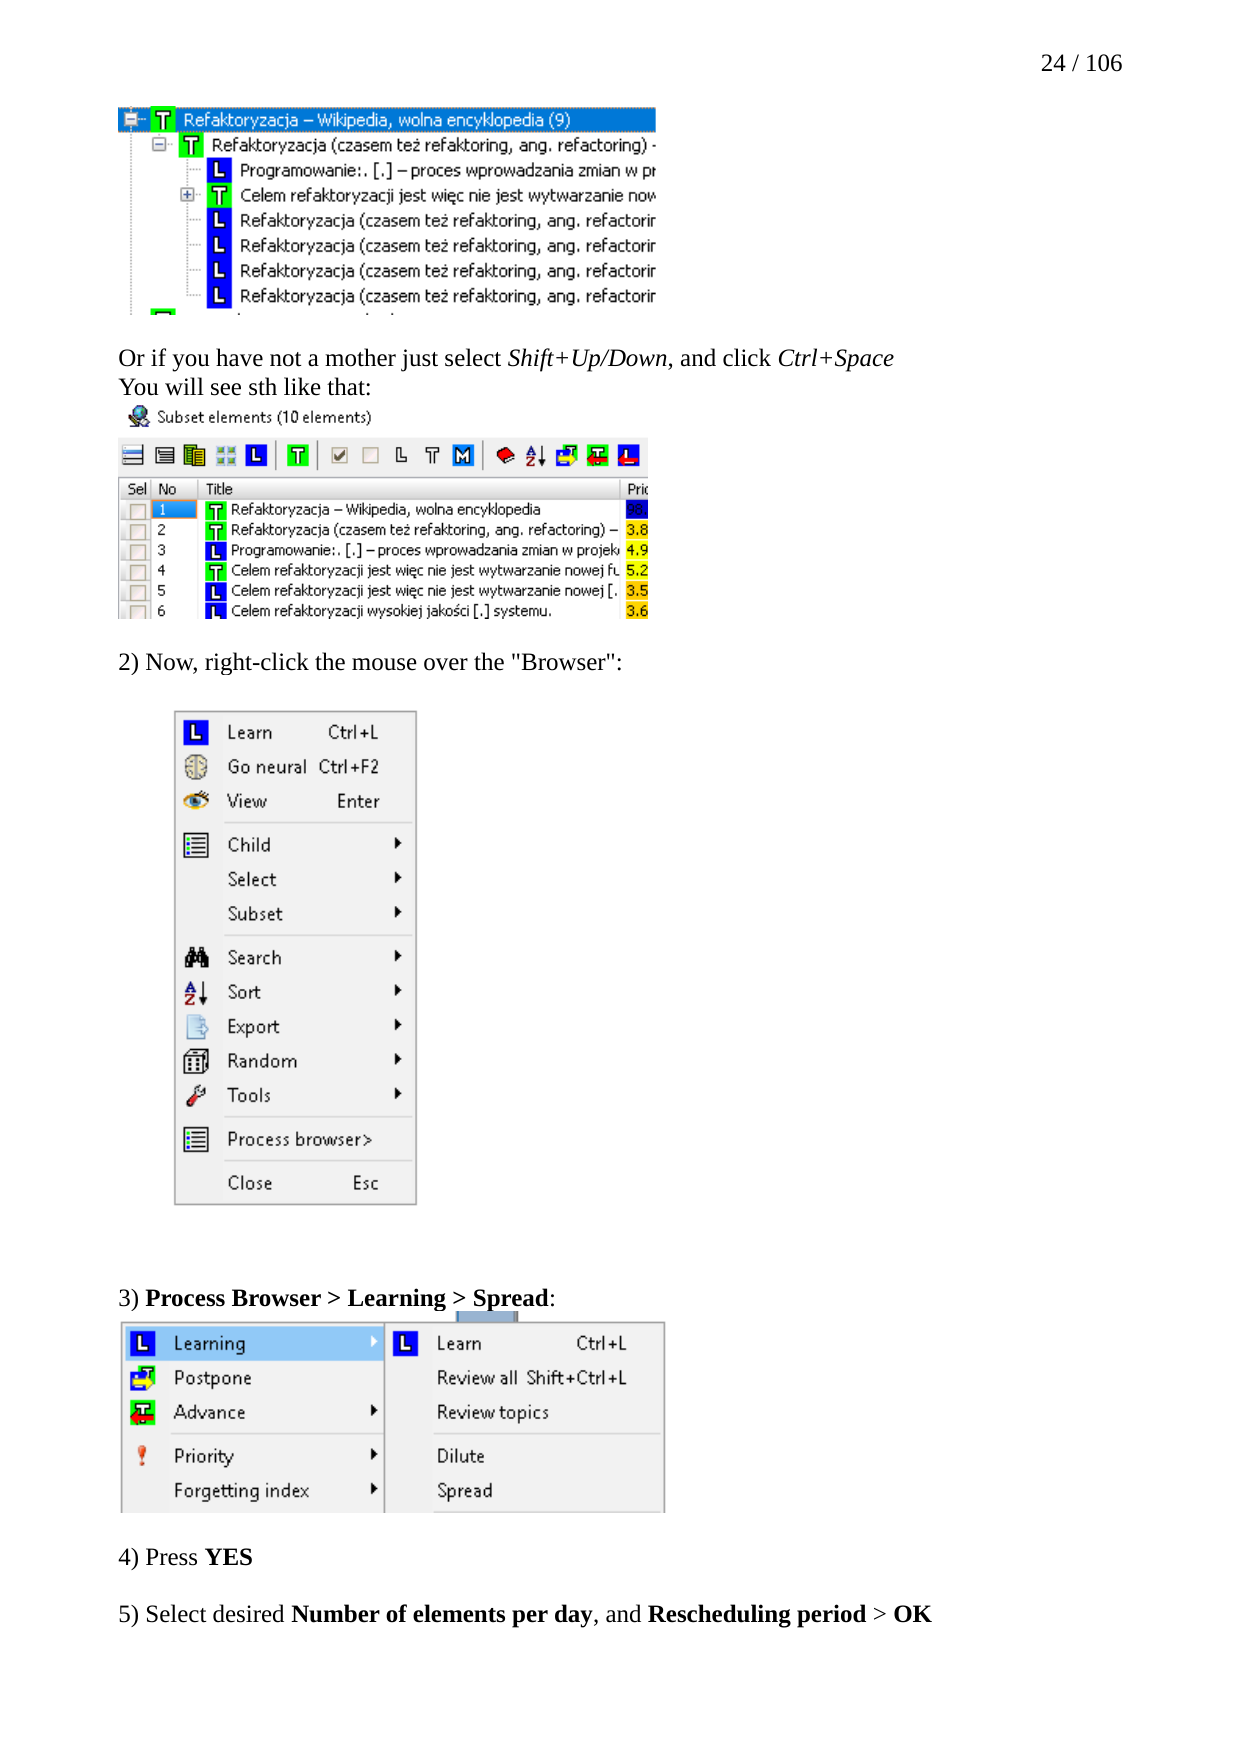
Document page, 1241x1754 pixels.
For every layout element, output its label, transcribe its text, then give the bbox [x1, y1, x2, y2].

text 2) Now, right-click the mouse over the "Browser": [118, 647, 1122, 676]
text 4) Press YES [118, 1542, 1122, 1570]
text You will see sth like that: [118, 372, 1122, 401]
picture [118, 1311, 667, 1513]
text 5) Select desired Number of elements per day, and Rescheduling period > OK [118, 1599, 1122, 1628]
picture [118, 675, 483, 1254]
picture [118, 400, 648, 619]
text 3) Process Browser > Learning > Spread: [118, 1283, 1122, 1311]
text Or if you have not a mother just select Shift+Up/Down, and click Ctrl+Space [118, 343, 1122, 372]
picture [118, 106, 656, 315]
